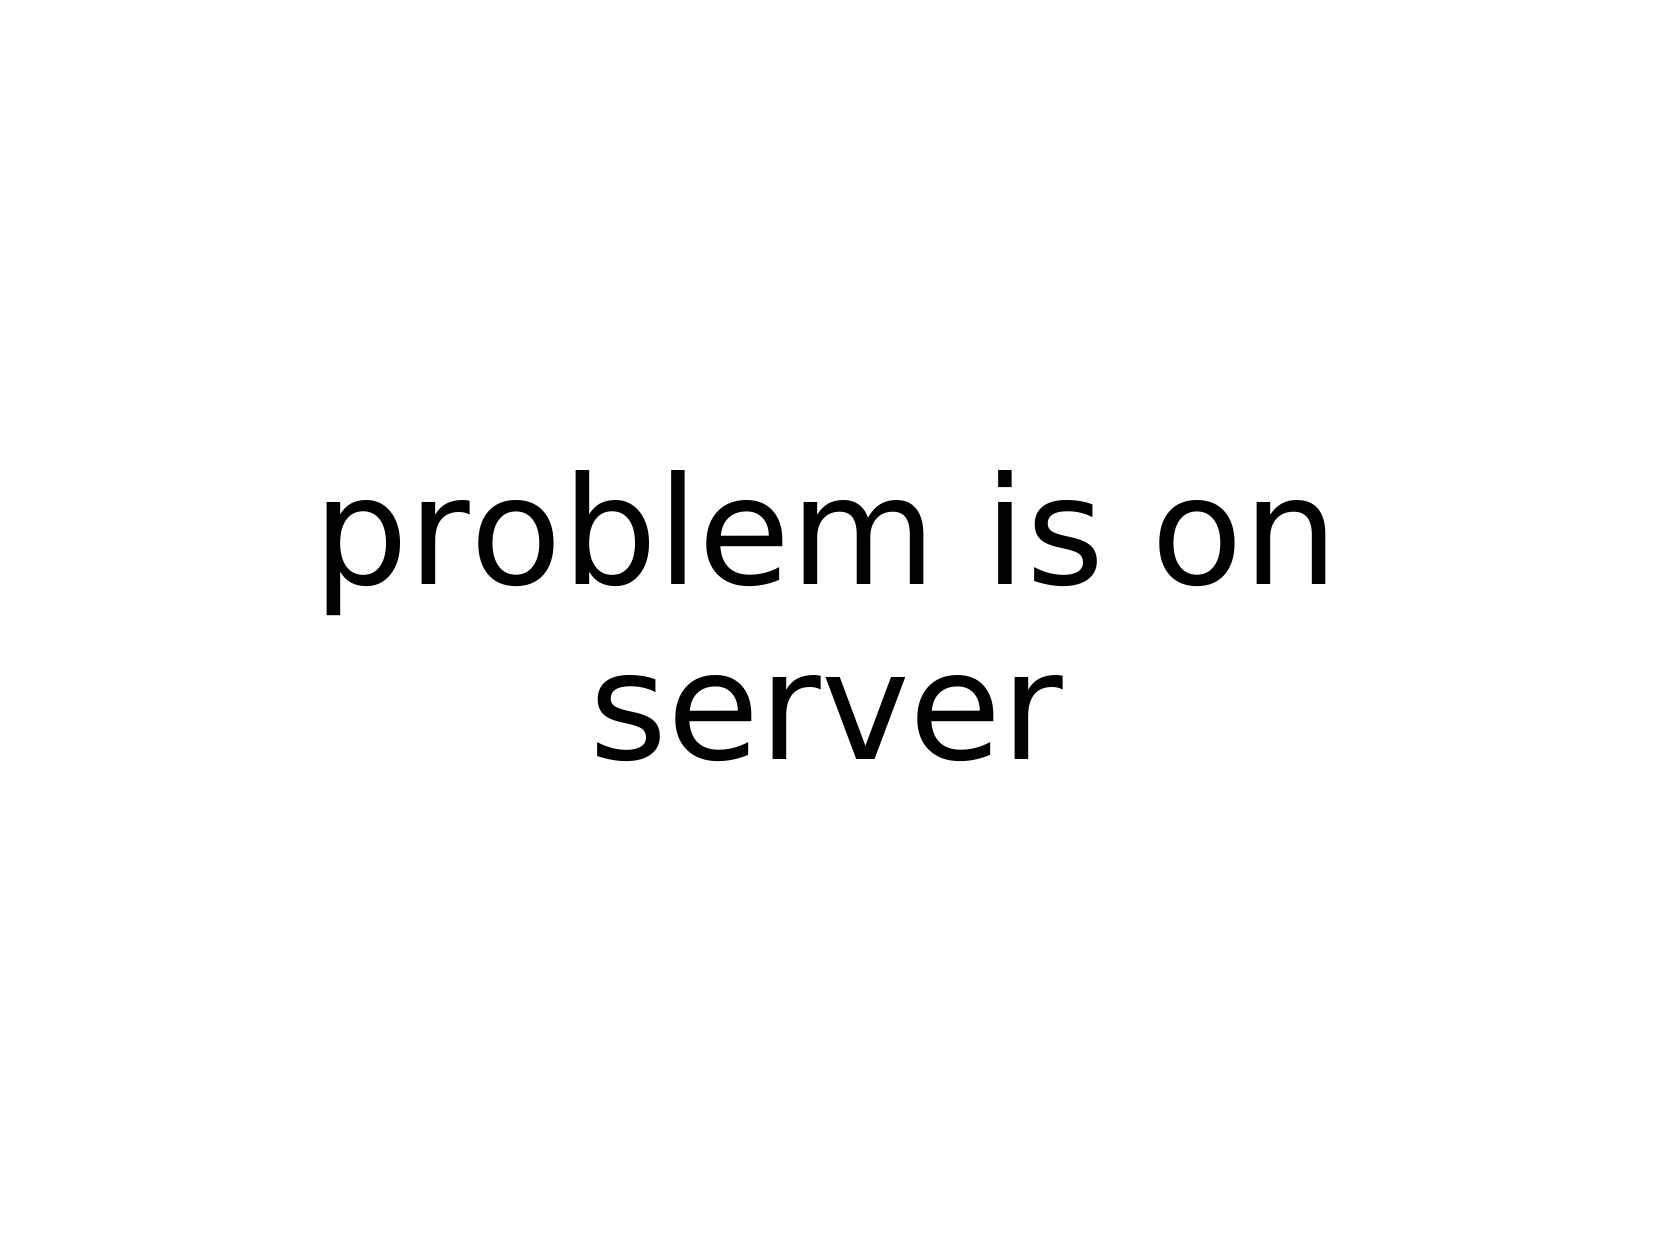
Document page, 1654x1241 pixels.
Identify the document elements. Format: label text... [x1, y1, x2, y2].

title problem is on server [82, 523, 1571, 717]
